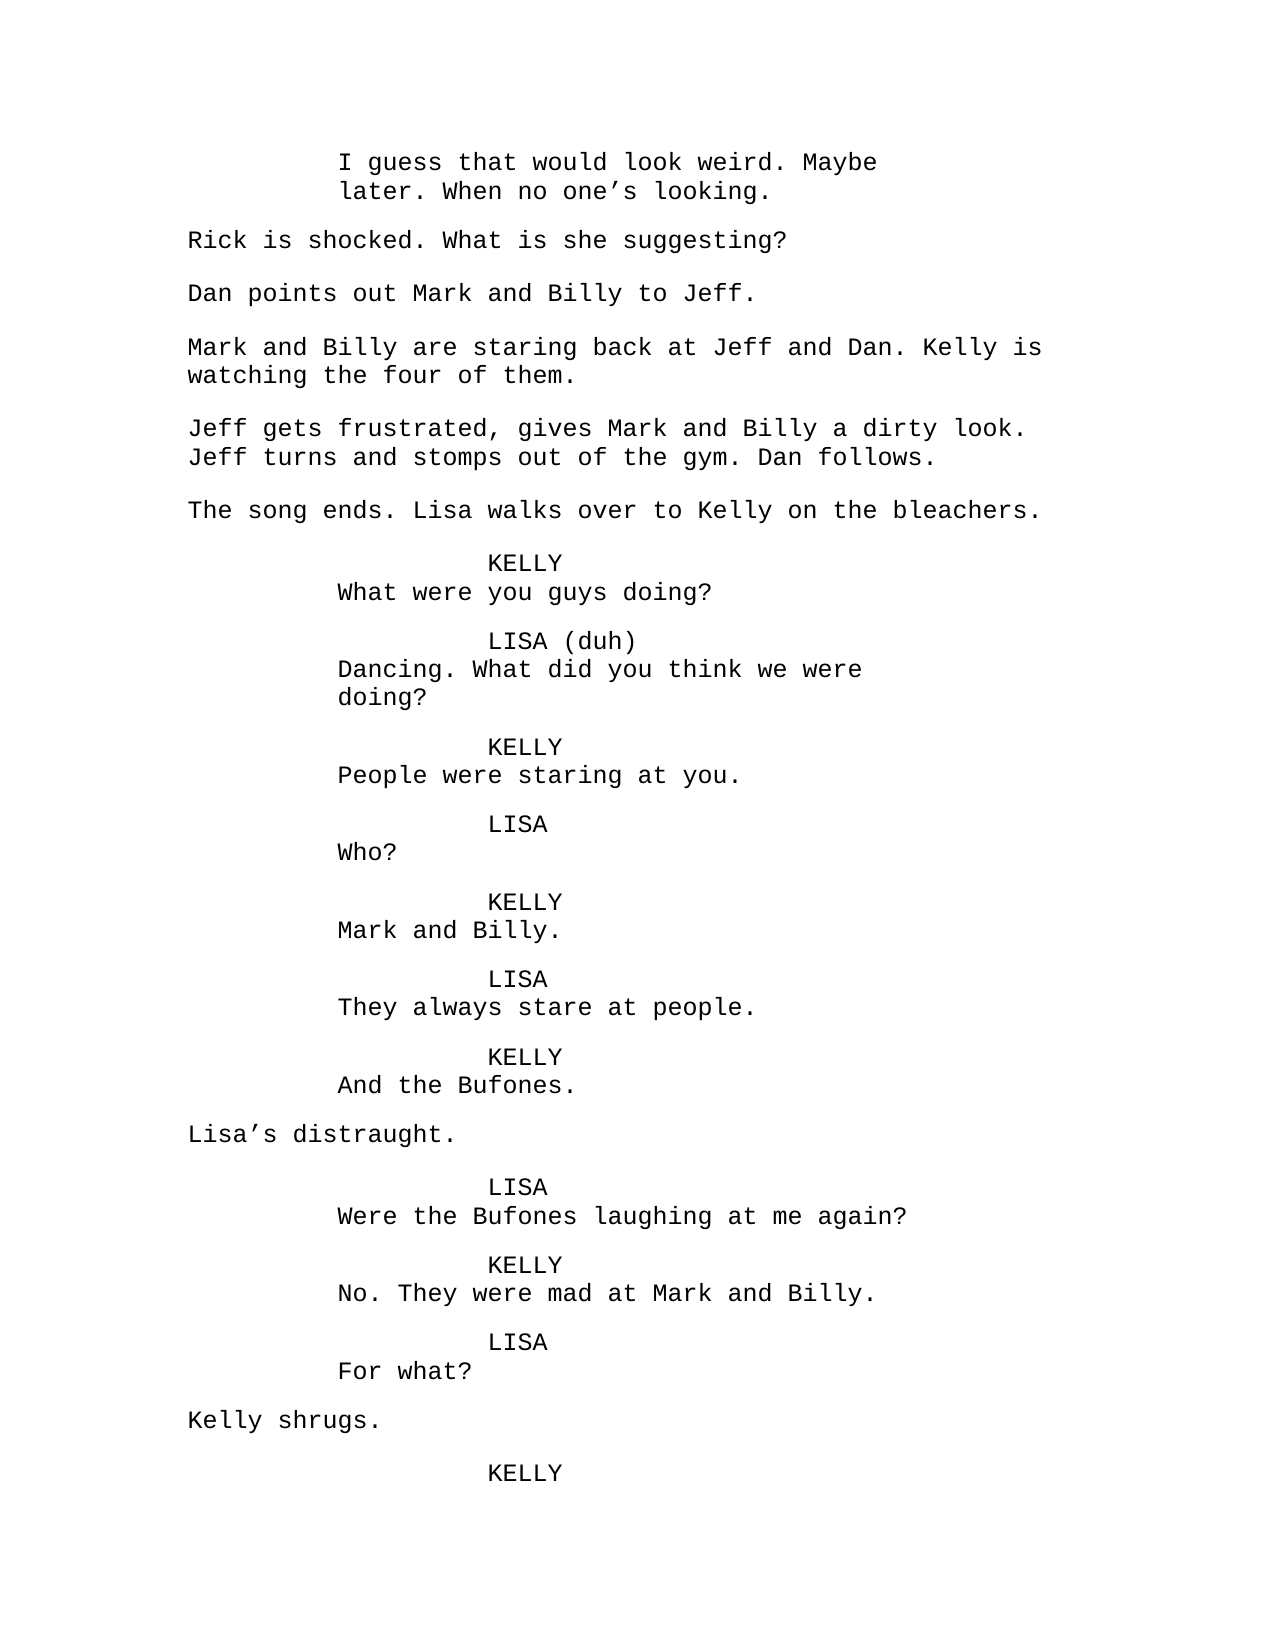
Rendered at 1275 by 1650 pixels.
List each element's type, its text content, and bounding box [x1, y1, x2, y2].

text Mark and Billy. [337, 917, 937, 946]
text LISA [187, 967, 1087, 995]
text LISA [187, 1330, 1087, 1358]
text They always stare at people. [337, 995, 937, 1023]
text For what? [337, 1358, 937, 1387]
text No. They were mad at Mark and Billy. [337, 1281, 937, 1309]
text LISA [187, 1175, 1087, 1203]
text KELLY [187, 1252, 1087, 1281]
text People were staring at you. [337, 762, 937, 791]
text Mark and Billy are staring back at Jeff and Dan. Kelly is watching the four of them. [187, 334, 1087, 391]
text What were you guys doing? [337, 579, 937, 607]
text Dan points out Mark and Billy to Jeff. [187, 281, 1087, 309]
text I guess that would look weird. Maybe later. When no one’s looking. [337, 150, 937, 207]
text KELLY [187, 889, 1087, 917]
text Lisa’s distraught. [187, 1122, 1087, 1150]
text Dancing. What did you think we were doing? [337, 657, 937, 713]
text KELLY [187, 551, 1087, 579]
text The song ends. Lisa walks over to Kelly on the bleachers. [187, 497, 1087, 526]
text KELLY [187, 1461, 1087, 1489]
text Who? [337, 840, 937, 868]
text KELLY [187, 1044, 1087, 1072]
text Kelly shrugs. [187, 1407, 1087, 1436]
text LISA (duh) [187, 628, 1087, 657]
text Jeff gets frustrated, gives Mark and Billy a dirty look. Jeff turns and stomps out of the gym. Dan follows. [187, 416, 1087, 472]
text KELLY [187, 734, 1087, 762]
text And the Bufones. [337, 1072, 937, 1101]
text Were the Bufones laughing at me again? [337, 1203, 937, 1232]
text LISA [187, 812, 1087, 840]
text Rick is shocked. What is she suggesting? [187, 227, 1087, 256]
